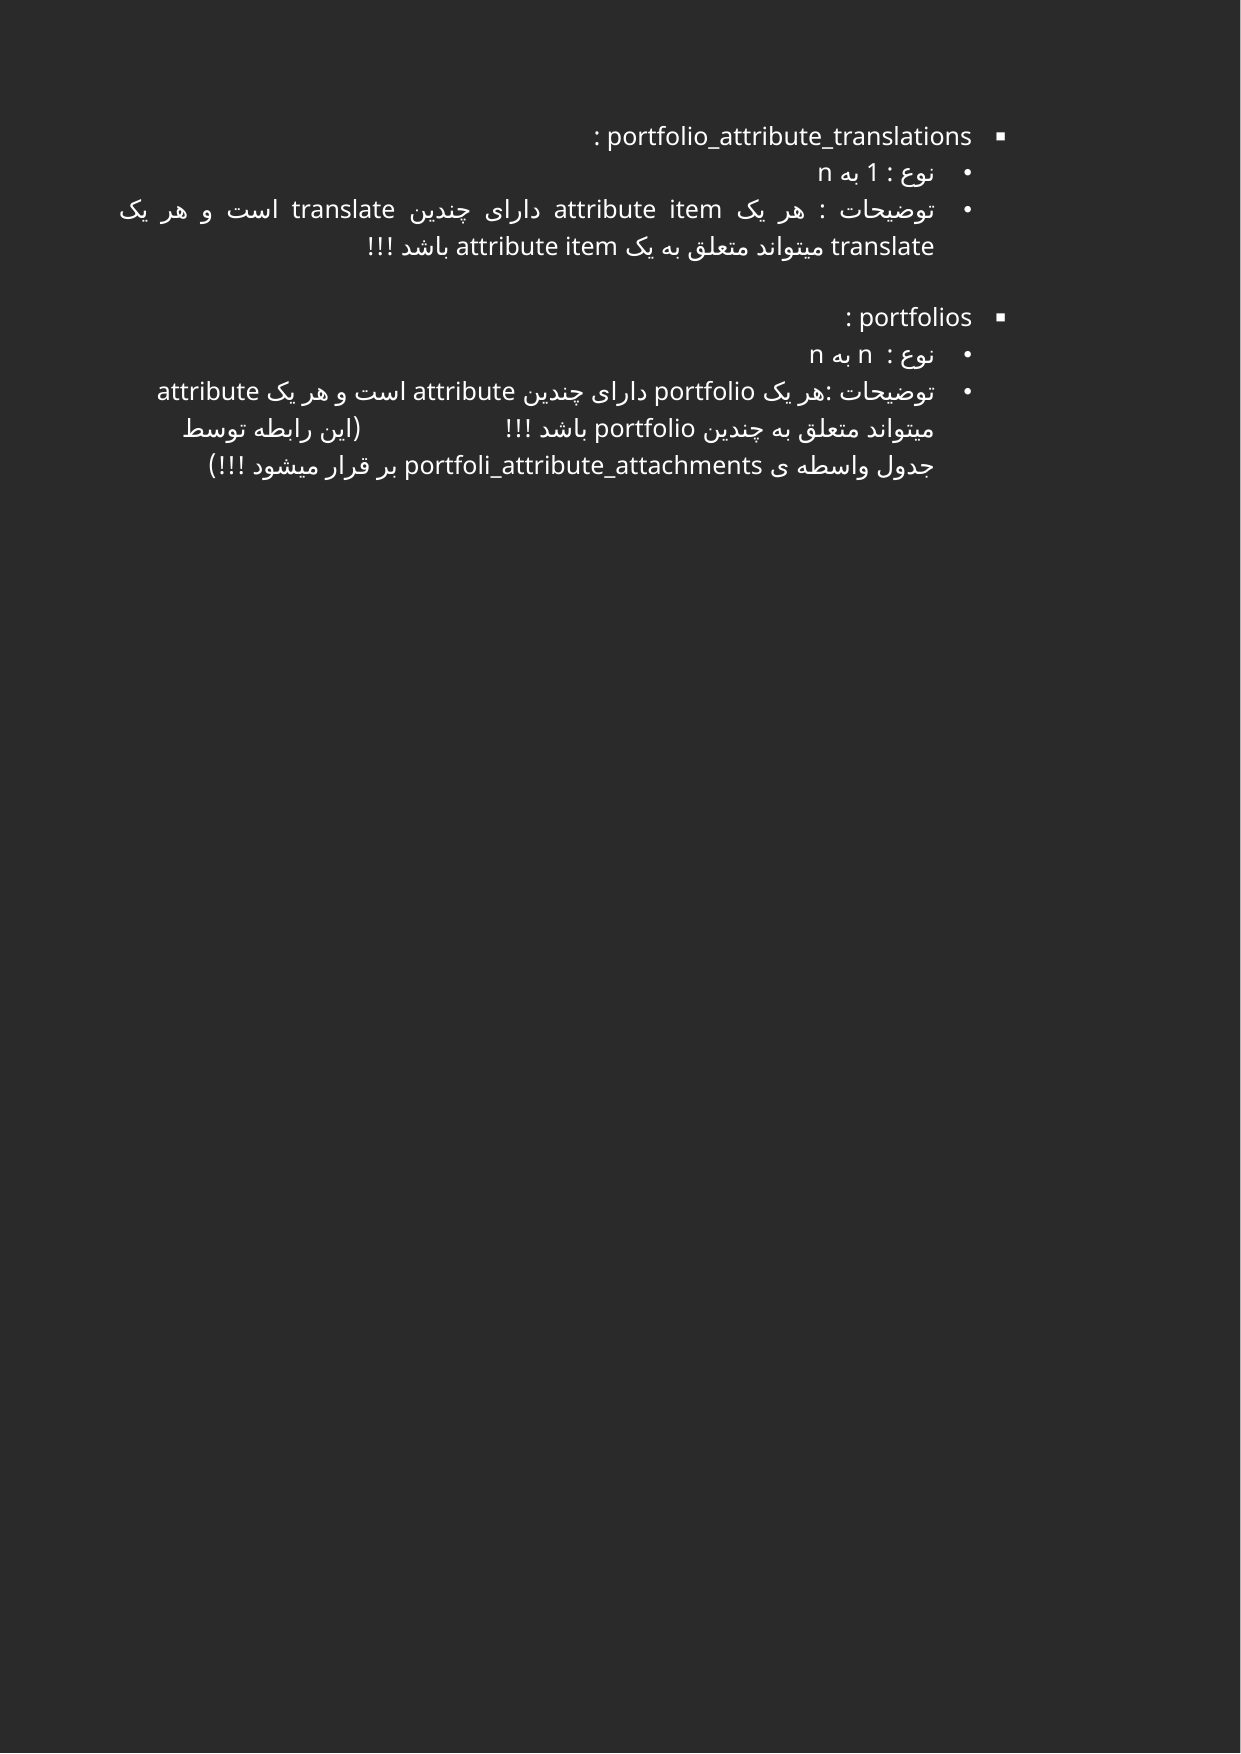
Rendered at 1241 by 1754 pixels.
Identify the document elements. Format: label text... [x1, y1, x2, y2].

list portfolio_attribute_translations : [118, 118, 1010, 155]
list توضیحات :‌هر یک portfolio دارای چندین attribute است و هر یک attribute میتواند متعلق به چندین portfolio باشد !!! (این رابطه توسط جدول واسطه ی portfoli_attribute_attachments بر قرار میشود !!!) [118, 374, 972, 485]
list نوع :‌ n به n [118, 337, 972, 374]
list نوع :‌ 1 به n [118, 155, 972, 192]
list portfolios : [118, 300, 1010, 337]
list توضیحات :‌ هر یک attribute item دارای چندین translate است و هر یک translate میتواند متعلق به یک attribute item باشد !!! [118, 192, 972, 266]
